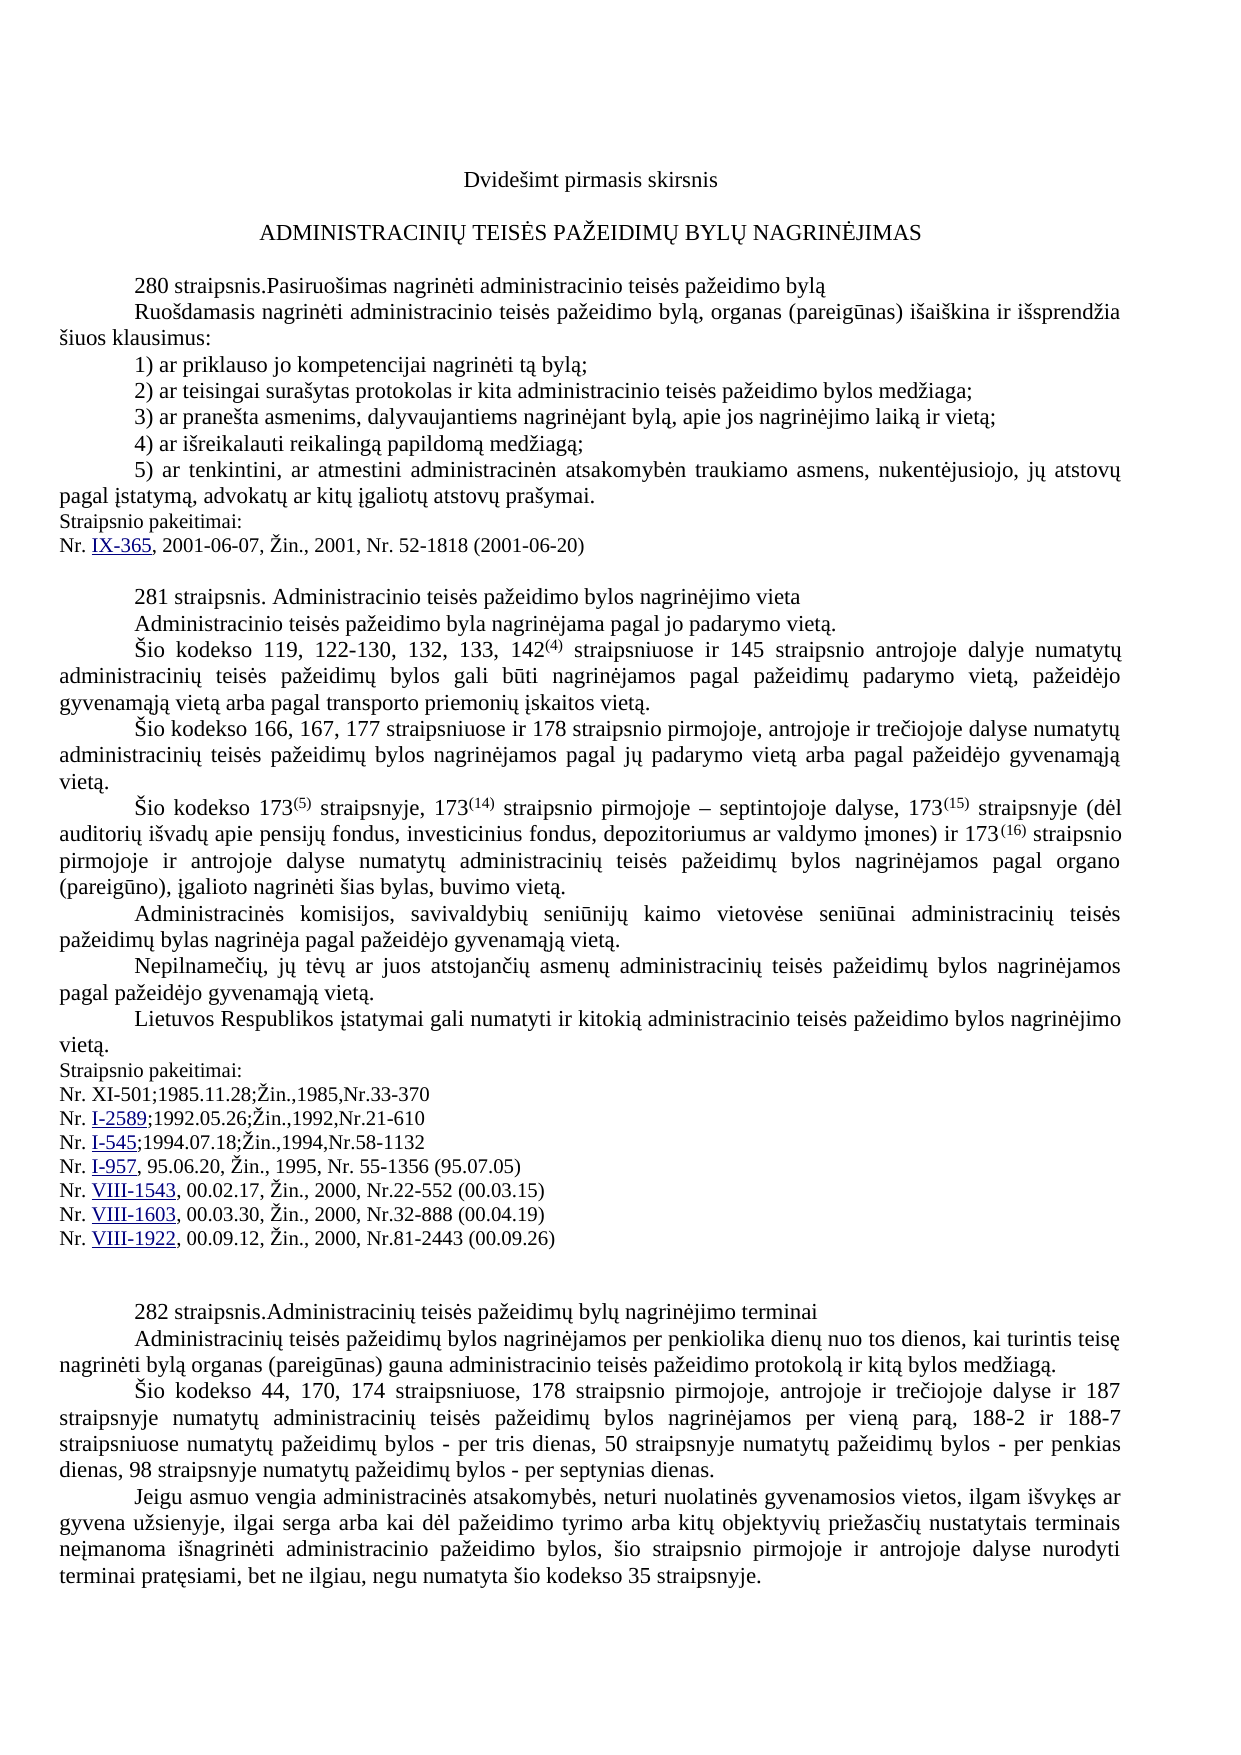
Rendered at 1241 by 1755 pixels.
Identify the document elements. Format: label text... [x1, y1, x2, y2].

text Nr. VIII-1603, 00.03.30, Žin., 2000, Nr.32-888 (00.04.19) [59, 1202, 1122, 1226]
text Administracinio teisės pažeidimo byla nagrinėjama pagal jo padarymo vietą. [59, 610, 1122, 636]
text Nr. I-2589;1992.05.26;Žin.,1992,Nr.21-610 [59, 1106, 1122, 1130]
text Šio kodekso 173(5) straipsnyje, 173(14) straipsnio pirmojoje – septintojoje dalyse, 173(15) straipsnyje (dėl auditorių išvadų apie pensijų fondus, investicinius fondus, depozitoriumus ar valdymo įmones) ir 173(16) straipsnio pirmojoje ir antrojoje dalyse numatytų administracinių teisės pažeidimų bylos nagrinėjamos pagal organo (pareigūno), įgalioto nagrinėti šias bylas, buvimo vietą. [59, 794, 1122, 899]
text Nr. VIII-1543, 00.02.17, Žin., 2000, Nr.22-552 (00.03.15) [59, 1178, 1122, 1202]
text 4) ar išreikalauti reikalingą papildomą medžiagą; [59, 430, 1122, 456]
text 1) ar priklauso jo kompetencijai nagrinėti tą bylą; [59, 351, 1122, 377]
text 2) ar teisingai surašytas protokolas ir kita administracinio teisės pažeidimo bylos medžiaga; [59, 377, 1122, 403]
text 5) ar tenkintini, ar atmestini administracinėn atsakomybėn traukiamo asmens, nukentėjusiojo, jų atstovų pagal įstatymą, advokatų ar kitų įgaliotų atstovų prašymai. [59, 456, 1122, 509]
text Jeigu asmuo vengia administracinės atsakomybės, neturi nuolatinės gyvenamosios vietos, ilgam išvykęs ar gyvena užsienyje, ilgai serga arba kai dėl pažeidimo tyrimo arba kitų objektyvių priežasčių nustatytais terminais neįmanoma išnagrinėti administracinio pažeidimo bylos, šio straipsnio pirmojoje ir antrojoje dalyse nurodyti terminai pratęsiami, bet ne ilgiau, negu numatyta šio kodekso 35 straipsnyje. [59, 1483, 1122, 1588]
text Šio kodekso 44, 170, 174 straipsniuose, 178 straipsnio pirmojoje, antrojoje ir trečiojoje dalyse ir 187 straipsnyje numatytų administracinių teisės pažeidimų bylos nagrinėjamos per vieną parą, 188-2 ir 188-7 straipsniuose numatytų pažeidimų bylos - per tris dienas, 50 straipsnyje numatytų pažeidimų bylos - per penkias dienas, 98 straipsnyje numatytų pažeidimų bylos - per septynias dienas. [59, 1377, 1122, 1483]
text Administracinių teisės pažeidimų bylos nagrinėjamos per penkiolika dienų nuo tos dienos, kai turintis teisę nagrinėti bylą organas (pareigūnas) gauna administracinio teisės pažeidimo protokolą ir kitą bylos medžiagą. [59, 1325, 1122, 1377]
text Nr. I-957, 95.06.20, Žin., 1995, Nr. 55-1356 (95.07.05) [59, 1154, 1122, 1178]
text Ruošdamasis nagrinėti administracinio teisės pažeidimo bylą, organas (pareigūnas) išaiškina ir išsprendžia šiuos klausimus: [59, 298, 1122, 351]
text Lietuvos Respublikos įstatymai gali numatyti ir kitokią administracinio teisės pažeidimo bylos nagrinėjimo vietą. [59, 1005, 1122, 1058]
text Nr. VIII-1922, 00.09.12, Žin., 2000, Nr.81-2443 (00.09.26) [59, 1226, 1122, 1250]
text Dvidešimt pirmasis skirsnis [59, 166, 1122, 193]
text ADMINISTRACINIŲ TEISĖS PAŽEIDIMŲ BYLŲ NAGRINĖJIMAS [59, 219, 1122, 245]
text Nepilnamečių, jų tėvų ar juos atstojančių asmenų administracinių teisės pažeidimų bylos nagrinėjamos pagal pažeidėjo gyvenamąją vietą. [59, 952, 1122, 1005]
text Straipsnio pakeitimai: [59, 509, 1122, 533]
text Straipsnio pakeitimai: [59, 1058, 1122, 1082]
text Administracinės komisijos, savivaldybių seniūnijų kaimo vietovėse seniūnai administracinių teisės pažeidimų bylas nagrinėja pagal pažeidėjo gyvenamąją vietą. [59, 899, 1122, 952]
text Nr. XI-501;1985.11.28;Žin.,1985,Nr.33-370 [59, 1082, 1122, 1106]
text 3) ar pranešta asmenims, dalyvaujantiems nagrinėjant bylą, apie jos nagrinėjimo laiką ir vietą; [59, 403, 1122, 430]
text 282 straipsnis.Administracinių teisės pažeidimų bylų nagrinėjimo terminai [59, 1298, 1122, 1325]
text 280 straipsnis.Pasiruošimas nagrinėti administracinio teisės pažeidimo bylą [59, 272, 1122, 298]
text Šio kodekso 119, 122-130, 132, 133, 142(4) straipsniuose ir 145 straipsnio antrojoje dalyje numatytų administracinių teisės pažeidimų bylos gali būti nagrinėjamos pagal pažeidimų padarymo vietą, pažeidėjo gyvenamąją vietą arba pagal transporto priemonių įskaitos vietą. [59, 636, 1122, 715]
text 281 straipsnis. Administracinio teisės pažeidimo bylos nagrinėjimo vieta [59, 583, 1122, 610]
text Šio kodekso 166, 167, 177 straipsniuose ir 178 straipsnio pirmojoje, antrojoje ir trečiojoje dalyse numatytų administracinių teisės pažeidimų bylos nagrinėjamos pagal jų padarymo vietą arba pagal pažeidėjo gyvenamąją vietą. [59, 715, 1122, 794]
text Nr. IX-365, 2001-06-07, Žin., 2001, Nr. 52-1818 (2001-06-20) [59, 533, 1122, 557]
text Nr. I-545;1994.07.18;Žin.,1994,Nr.58-1132 [59, 1130, 1122, 1154]
